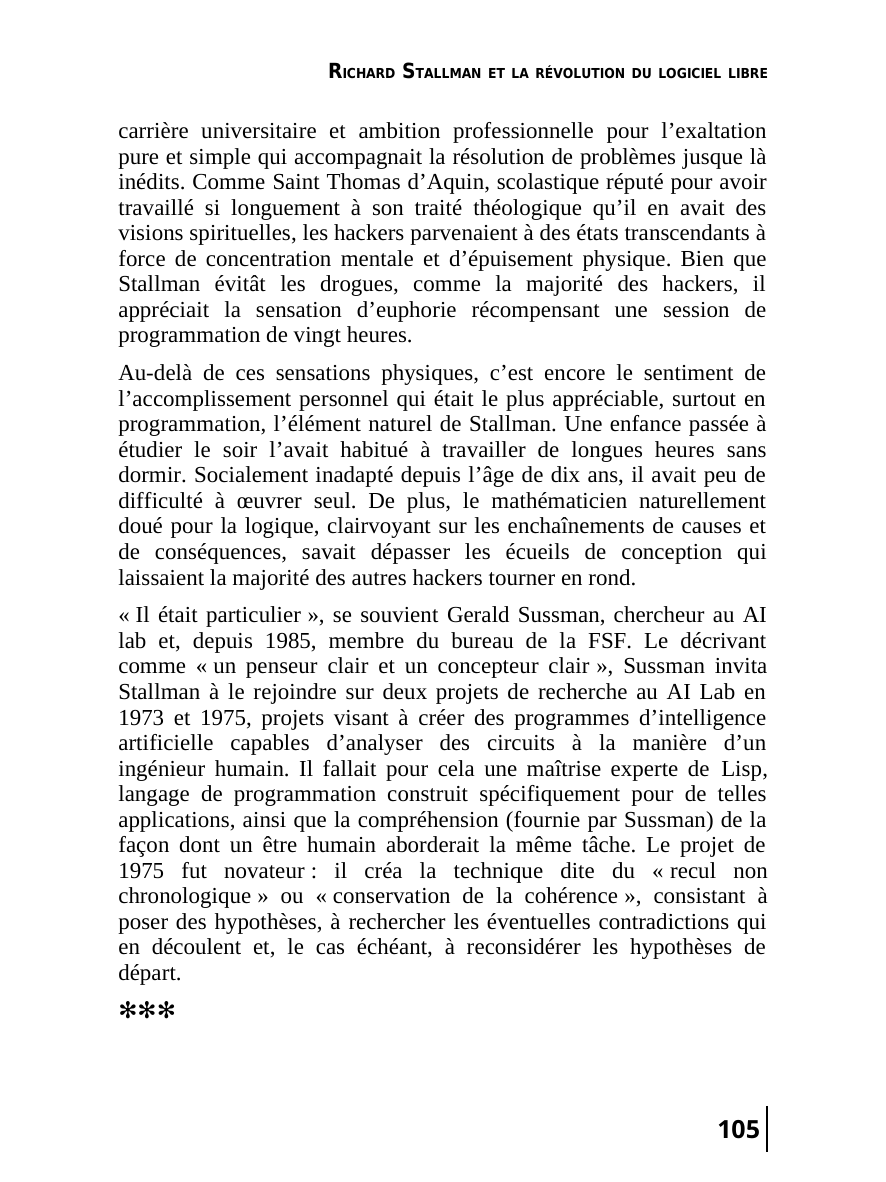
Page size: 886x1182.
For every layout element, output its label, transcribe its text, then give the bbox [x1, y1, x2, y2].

text carrière universitaire et ambition professionnelle pour l’exaltation pure et simple qui accompagnait la résolution de problèmes jusque là inédits. Comme Saint Thomas d’Aquin, scolastique réputé pour avoir travaillé si longuement à son traité théologique qu’il en avait des visions spirituelles, les hackers parvenaient à des états transcendants à force de concentration mentale et d’épuisement physique. Bien que Stallman évitât les drogues, comme la majorité des hackers, il appréciait la sensation d’euphorie récompensant une session de programmation de vingt heures. [118, 118, 768, 348]
text « Il était particulier », se souvient Gerald Sussman, chercheur au AI lab et, depuis 1985, membre du bureau de la FSF. Le décrivant comme « un penseur clair et un concepteur clair », Sussman invita Stallman à le rejoindre sur deux projets de recherche au AI Lab en 1973 et 1975, projets visant à créer des programmes d’intelligence artificielle capables d’analyser des circuits à la manière d’un ingénieur humain. Il fallait pour cela une maîtrise experte de Lisp, langage de programmation construit spécifiquement pour de telles applications, ainsi que la compréhension (fournie par Sussman) de la façon dont un être humain aborderait la même tâche. Le projet de 1975 fut novateur : il créa la technique dite du « recul non chronologique » ou « conservation de la cohérence », consistant à poser des hypothèses, à rechercher les éventuelles contradictions qui en découlent et, le cas échéant, à reconsidérer les hypothèses de départ. [118, 602, 768, 985]
text Au-delà de ces sensations physiques, c’est encore le sentiment de l’accomplissement personnel qui était le plus appréciable, surtout en programmation, l’élément naturel de Stallman. Une enfance passée à étudier le soir l’avait habitué à travailler de longues heures sans dormir. Socialement inadapté depuis l’âge de dix ans, il avait peu de difficulté à œuvrer seul. De plus, le mathématicien naturellement doué pour la logique, clairvoyant sur les enchaînements de causes et de conséquences, savait dépasser les écueils de conception qui laissaient la majorité des autres hackers tourner en rond. [118, 360, 768, 590]
text ✻✻✻ [118, 998, 768, 1023]
